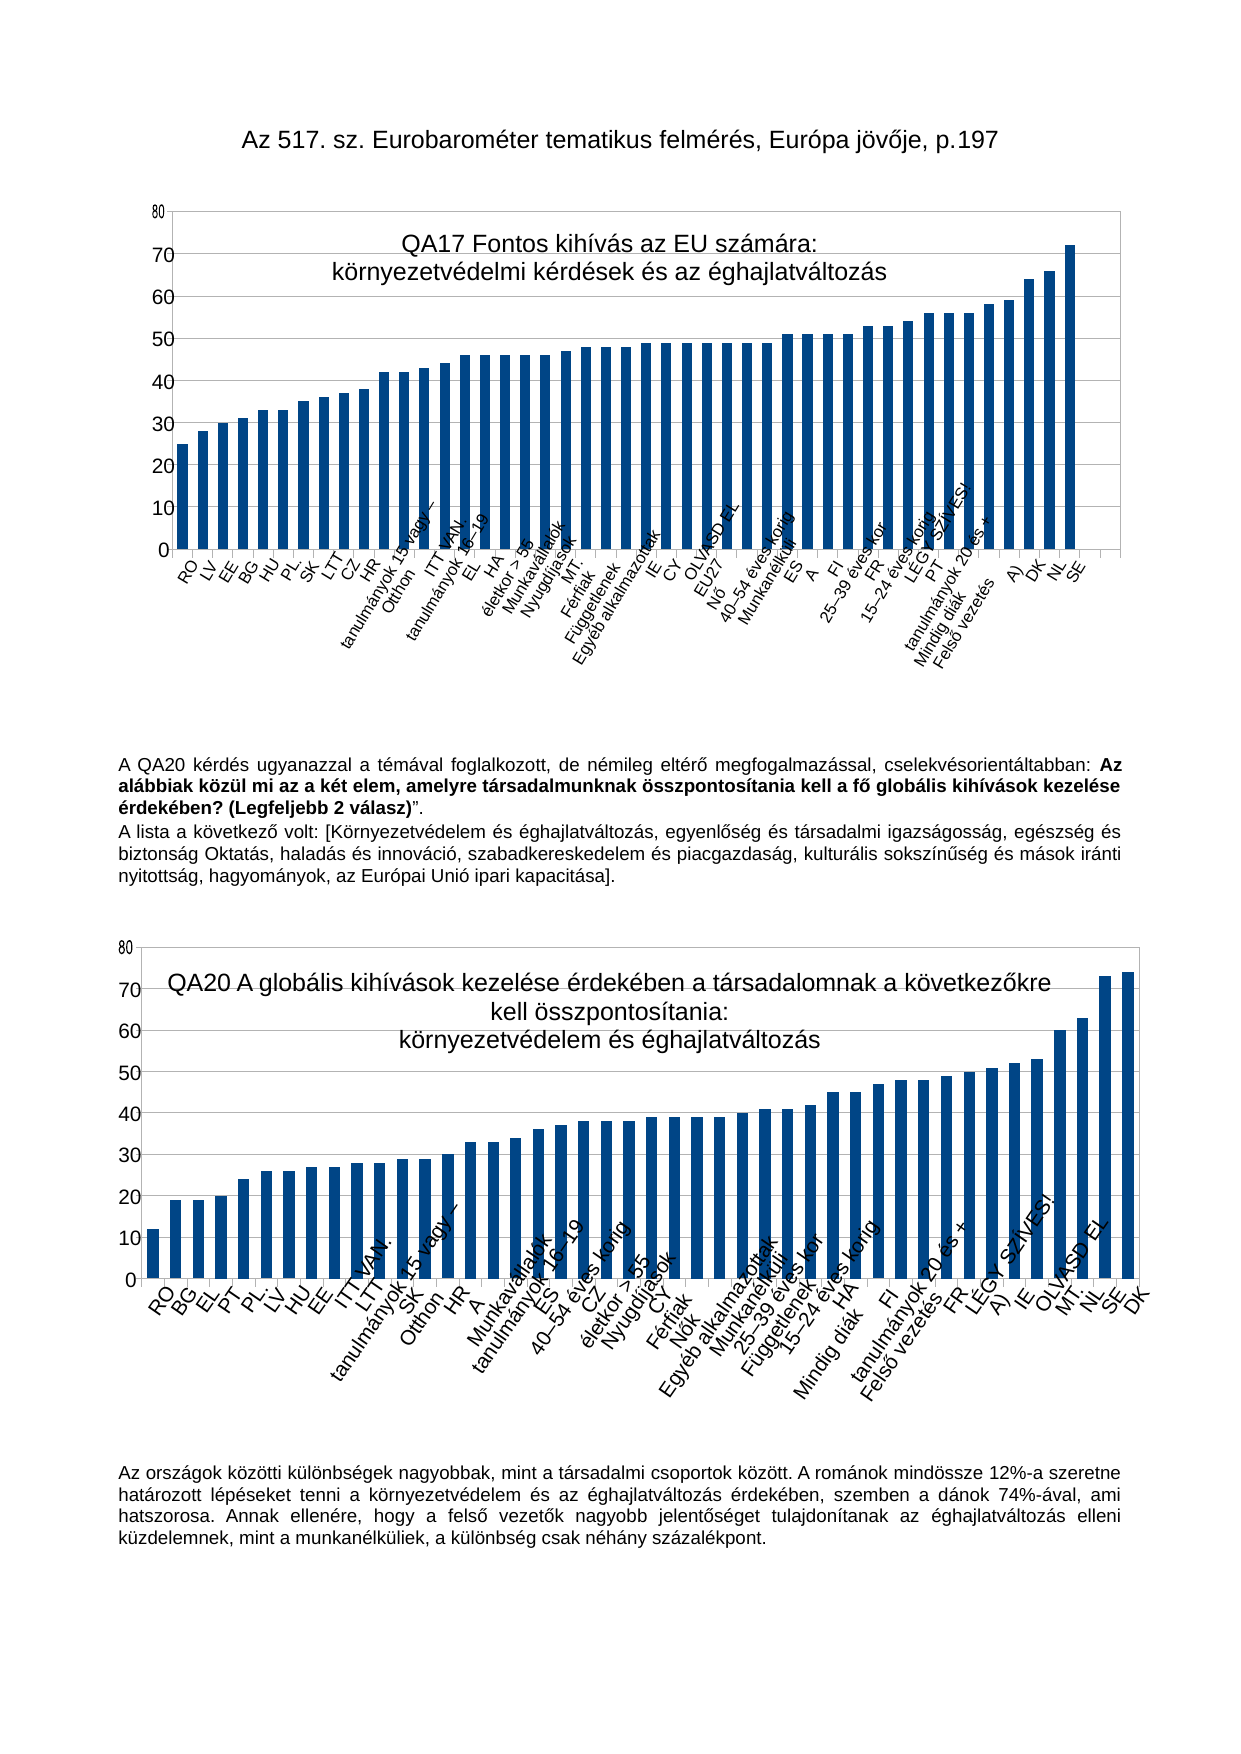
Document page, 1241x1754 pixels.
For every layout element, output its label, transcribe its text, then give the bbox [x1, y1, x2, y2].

text A lista a következő volt: [Környezetvédelem és éghajlatváltozás, egyenlőség és társadalmi igazságosság, egészség és biztonság Oktatás, haladás és innováció, szabadkereskedelem és piacgazdaság, kulturális sokszínűség és mások iránti nyitottság, hagyományok, az Európai Unió ipari kapacitása]. [118, 821, 1122, 886]
text A QA20 kérdés ugyanazzal a témával foglalkozott, de némileg eltérő megfogalmazással, cselekvésorientáltabban: Az alábbiak közül mi az a két elem, amelyre társadalmunknak összpontosítania kell a fő globális kihívások kezelése érdekében? (Legfeljebb 2 válasz)”. [118, 753, 1122, 818]
text Az országok közötti különbségek nagyobbak, mint a társadalmi csoportok között. A románok mindössze 12%-a szeretne határozott lépéseket tenni a környezetvédelem és az éghajlatváltozás érdekében, szemben a dánok 74%-ával, ami hatszorosa. Annak ellenére, hogy a felső vezetők nagyobb jelentőséget tulajdonítanak az éghajlatváltozás elleni küzdelemnek, mint a munkanélküliek, a különbség csak néhány százalékpont. [118, 1462, 1122, 1548]
